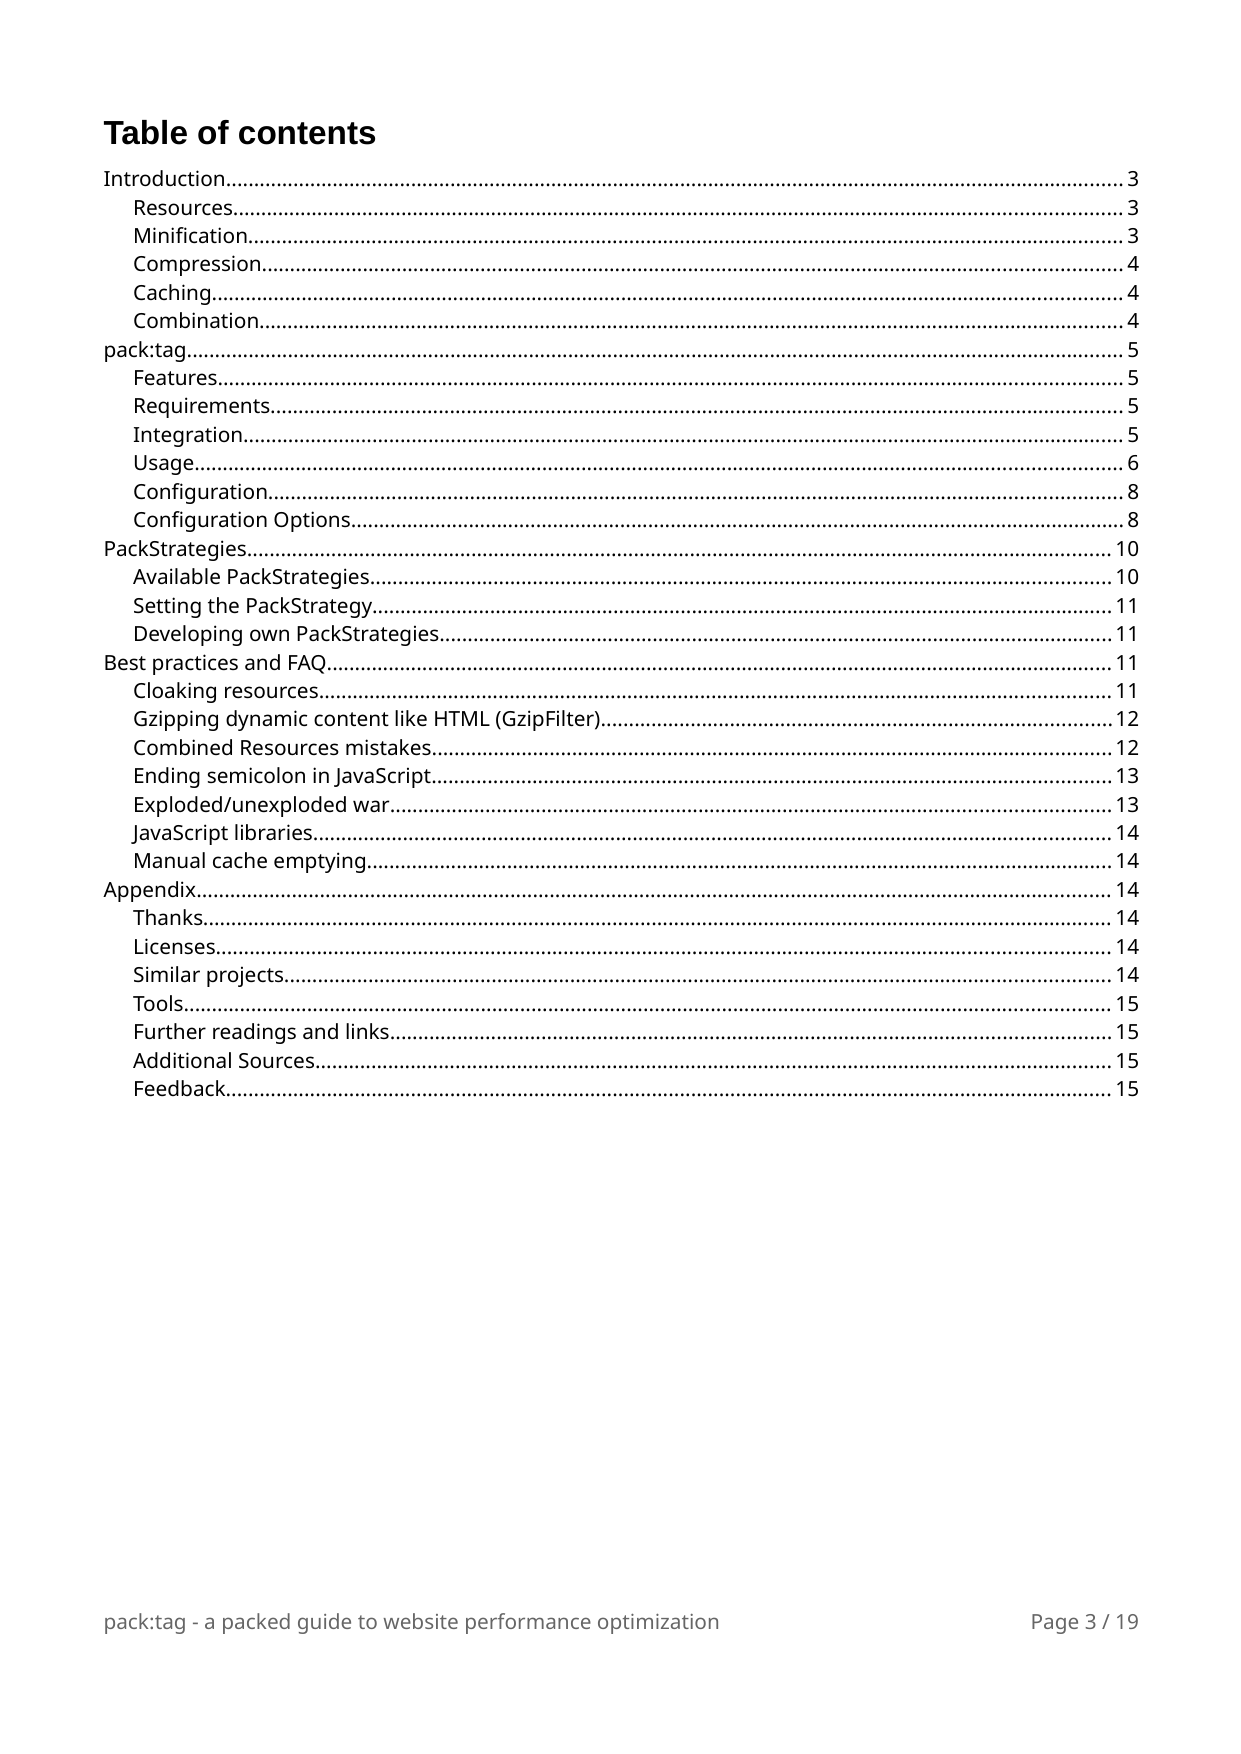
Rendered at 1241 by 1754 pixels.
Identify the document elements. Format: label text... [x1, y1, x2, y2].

text Requirements 5 [133, 392, 1139, 420]
text Minification 3 [133, 221, 1139, 249]
text JavaScript libraries 14 [133, 818, 1139, 847]
text Configuration 8 [133, 477, 1139, 505]
text Configuration Options 8 [133, 505, 1139, 534]
text Usage 6 [133, 448, 1139, 477]
text Exploded/unexploded war 13 [133, 790, 1139, 818]
text Similar projects 14 [133, 960, 1139, 989]
text Additional Sources 15 [133, 1046, 1139, 1074]
text Setting the PackStrategy 11 [133, 591, 1139, 619]
text Integration 5 [133, 420, 1139, 448]
text Appendix 14 [103, 875, 1139, 903]
text Manual cache emptying 14 [133, 847, 1139, 875]
text Best practices and FAQ 11 [103, 648, 1139, 676]
text Combination 4 [133, 306, 1139, 335]
text Feedback 15 [133, 1074, 1139, 1103]
text PackStrategies 10 [103, 534, 1139, 562]
text Combined Resources mistakes 12 [133, 733, 1139, 761]
text Developing own PackStrategies 11 [133, 619, 1139, 648]
text Caching 4 [133, 278, 1139, 306]
text Ending semicolon in JavaScript 13 [133, 761, 1139, 790]
text Further readings and links 15 [133, 1017, 1139, 1046]
text Available PackStrategies 10 [133, 562, 1139, 591]
text Resources 3 [133, 193, 1139, 221]
text Tools 15 [133, 989, 1139, 1017]
subtitle Table of contents [103, 113, 1139, 152]
text Cloaking resources 11 [133, 676, 1139, 704]
text Gzipping dynamic content like HTML (GzipFilter) 12 [133, 704, 1139, 733]
text Compression 4 [133, 249, 1139, 278]
text Licenses 14 [133, 932, 1139, 960]
text Thanks 14 [133, 903, 1139, 932]
text pack:tag 5 [103, 335, 1139, 363]
text Features 5 [133, 363, 1139, 392]
text Introduction 3 [103, 164, 1139, 193]
